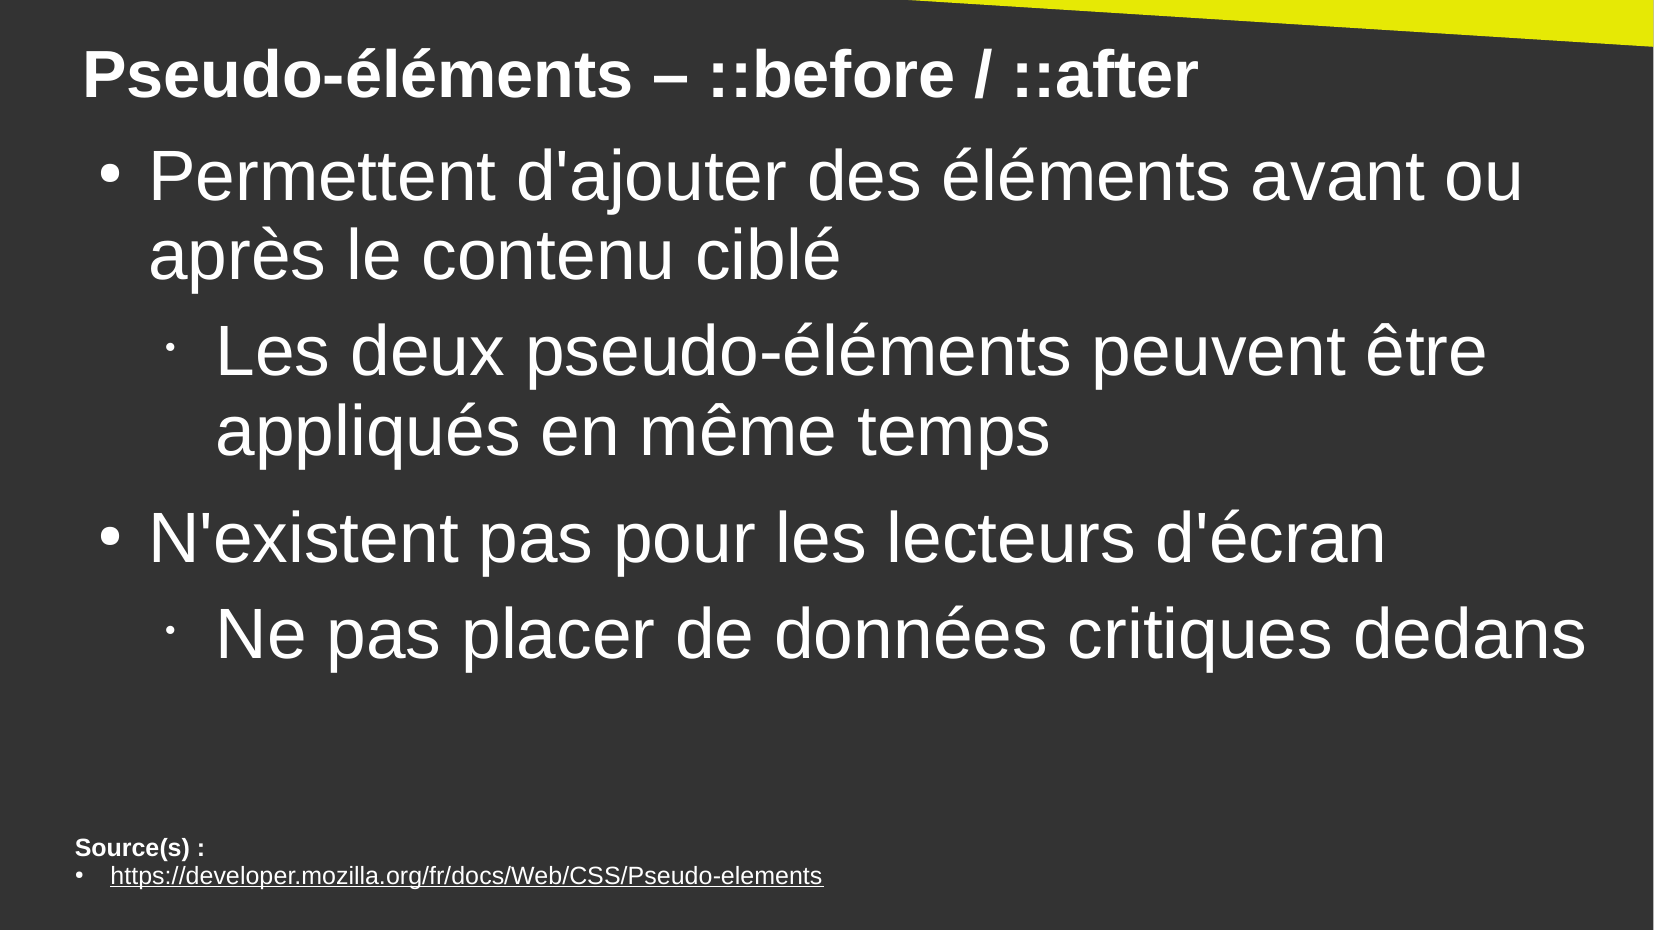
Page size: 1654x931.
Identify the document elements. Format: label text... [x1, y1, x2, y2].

text_box [908, 0, 1654, 47]
title Pseudo-éléments – ::before / ::after [82, 37, 1571, 114]
list Permettent d'ajouter des éléments avant ou après le contenu ciblé Les deux pseudo-éléments peuvent être appliqués en même temps N'existent pas pour les lecteurs d'écran Ne pas placer de données critiques dedans [80, 135, 1620, 733]
text_box Source(s) : https://developer.mozilla.org/fr/docs/Web/CSS/Pseudo-elements [60, 826, 1583, 898]
